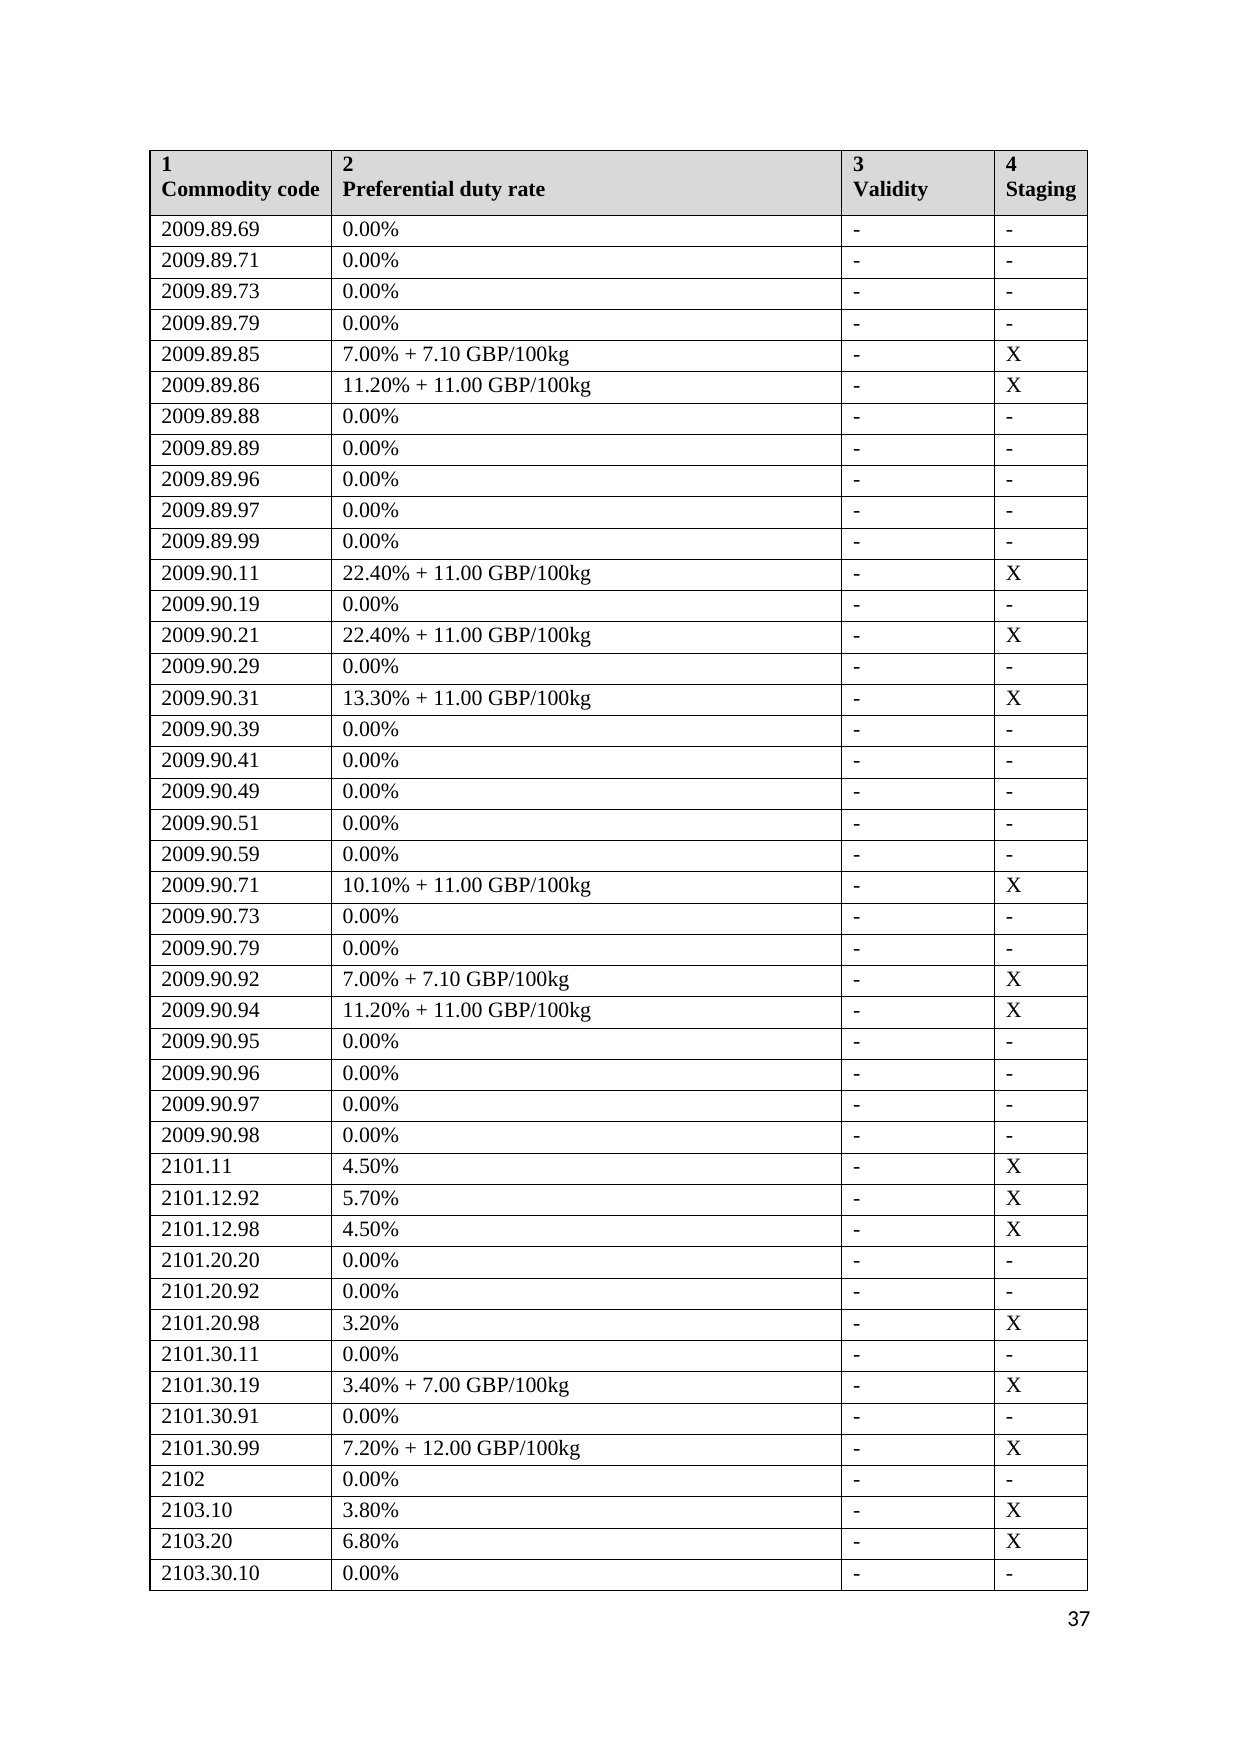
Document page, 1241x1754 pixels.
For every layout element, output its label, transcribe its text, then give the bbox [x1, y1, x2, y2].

table_cell - [842, 1154, 994, 1184]
table_cell - [995, 591, 1087, 621]
table_cell 2009.89.86 [151, 372, 331, 402]
table_cell X [995, 685, 1087, 715]
table_cell 0.00% [332, 747, 841, 777]
table_cell 2101.30.11 [151, 1341, 331, 1371]
table_cell 2103.20 [151, 1529, 331, 1559]
table_cell - [842, 622, 994, 652]
table_cell X [995, 997, 1087, 1027]
table_cell 0.00% [332, 1122, 841, 1152]
table_cell 2009.90.59 [151, 841, 331, 871]
table_cell - [995, 935, 1087, 965]
table_cell - [842, 654, 994, 684]
table_cell 2009.89.73 [151, 279, 331, 309]
table_cell - [842, 841, 994, 871]
table_cell - [842, 279, 994, 309]
table_header 2 Preferential duty rate [332, 151, 841, 215]
table_cell 2009.89.79 [151, 310, 331, 340]
table_cell X [995, 560, 1087, 590]
table_cell 4.50% [332, 1216, 841, 1246]
table_cell - [995, 1279, 1087, 1309]
table_cell X [995, 1216, 1087, 1246]
table_cell - [995, 529, 1087, 559]
table_cell - [842, 372, 994, 402]
table_cell - [842, 1029, 994, 1059]
table_cell - [842, 1497, 994, 1527]
table_cell - [995, 841, 1087, 871]
table_header 4 Staging [995, 151, 1087, 215]
table_cell - [842, 310, 994, 340]
table_cell 2009.89.71 [151, 247, 331, 277]
table_cell 2009.90.71 [151, 872, 331, 902]
table_cell 2103.10 [151, 1497, 331, 1527]
table_cell - [842, 435, 994, 465]
table_cell 2009.90.19 [151, 591, 331, 621]
table_cell - [842, 560, 994, 590]
table_cell 2009.90.98 [151, 1122, 331, 1152]
table_cell - [842, 404, 994, 434]
table_cell - [842, 872, 994, 902]
table_cell - [995, 279, 1087, 309]
table_cell 11.20% + 11.00 GBP/100kg [332, 997, 841, 1027]
table_header 1 Commodity code [151, 151, 331, 215]
table_cell - [842, 935, 994, 965]
table_cell 0.00% [332, 841, 841, 871]
table_cell - [995, 1560, 1087, 1590]
table_cell - [995, 497, 1087, 527]
table_cell 6.80% [332, 1529, 841, 1559]
table_cell 22.40% + 11.00 GBP/100kg [332, 560, 841, 590]
table_cell 2009.90.41 [151, 747, 331, 777]
table_cell - [995, 1466, 1087, 1496]
table_cell - [995, 216, 1087, 246]
table_cell 2009.90.96 [151, 1060, 331, 1090]
table_cell X [995, 966, 1087, 996]
table_cell 2009.90.94 [151, 997, 331, 1027]
table_cell X [995, 341, 1087, 371]
table_cell - [842, 685, 994, 715]
table_cell X [995, 622, 1087, 652]
table_cell 0.00% [332, 1091, 841, 1121]
table_cell 7.20% + 12.00 GBP/100kg [332, 1435, 841, 1465]
table_cell - [842, 904, 994, 934]
table_cell 0.00% [332, 1560, 841, 1590]
table_cell 0.00% [332, 216, 841, 246]
table_cell - [842, 1560, 994, 1590]
table_cell X [995, 1435, 1087, 1465]
table_cell - [842, 591, 994, 621]
table_cell 2009.90.92 [151, 966, 331, 996]
table_cell 2101.20.20 [151, 1247, 331, 1277]
table_cell 0.00% [332, 435, 841, 465]
table_cell 2009.90.95 [151, 1029, 331, 1059]
table_cell - [995, 810, 1087, 840]
table_cell 5.70% [332, 1185, 841, 1215]
table_cell - [842, 716, 994, 746]
table_cell 2101.12.98 [151, 1216, 331, 1246]
table_cell 2101.12.92 [151, 1185, 331, 1215]
table_cell - [995, 1122, 1087, 1152]
table_cell 22.40% + 11.00 GBP/100kg [332, 622, 841, 652]
table_cell - [842, 966, 994, 996]
table_cell 3.40% + 7.00 GBP/100kg [332, 1372, 841, 1402]
table_cell 2009.90.97 [151, 1091, 331, 1121]
table_cell - [842, 216, 994, 246]
table_cell - [842, 1247, 994, 1277]
table_cell - [842, 466, 994, 496]
table_cell - [995, 310, 1087, 340]
table_cell - [842, 1060, 994, 1090]
table_cell - [842, 1341, 994, 1371]
table_cell 0.00% [332, 779, 841, 809]
table_cell 0.00% [332, 1466, 841, 1496]
table_cell - [842, 1466, 994, 1496]
table_cell - [995, 747, 1087, 777]
table_cell 2009.90.21 [151, 622, 331, 652]
table_cell - [842, 1404, 994, 1434]
table_cell - [842, 1216, 994, 1246]
table_cell - [842, 1372, 994, 1402]
table_header 3 Validity [842, 151, 994, 215]
table_cell X [995, 1310, 1087, 1340]
table_cell - [842, 1529, 994, 1559]
table_cell 0.00% [332, 1060, 841, 1090]
table_cell 2009.89.89 [151, 435, 331, 465]
table_cell 2009.89.85 [151, 341, 331, 371]
table_cell - [995, 1404, 1087, 1434]
table_cell 0.00% [332, 497, 841, 527]
table_cell 0.00% [332, 466, 841, 496]
table_cell - [995, 247, 1087, 277]
table_cell - [842, 1279, 994, 1309]
table_cell 4.50% [332, 1154, 841, 1184]
table_cell - [995, 1247, 1087, 1277]
table_cell 0.00% [332, 310, 841, 340]
table_cell 2101.20.98 [151, 1310, 331, 1340]
table_cell 3.80% [332, 1497, 841, 1527]
table_cell - [842, 1435, 994, 1465]
table_cell 0.00% [332, 1279, 841, 1309]
table_cell 0.00% [332, 935, 841, 965]
table_cell 0.00% [332, 1029, 841, 1059]
table_cell - [995, 779, 1087, 809]
table_cell - [842, 529, 994, 559]
table_cell 0.00% [332, 279, 841, 309]
table_cell - [995, 1341, 1087, 1371]
table_cell 2101.20.92 [151, 1279, 331, 1309]
table_cell 0.00% [332, 404, 841, 434]
table_cell 2009.89.97 [151, 497, 331, 527]
table_cell 0.00% [332, 591, 841, 621]
table_cell - [995, 404, 1087, 434]
table_cell - [842, 1091, 994, 1121]
table_cell X [995, 1529, 1087, 1559]
table_cell 2009.90.79 [151, 935, 331, 965]
table_cell - [842, 341, 994, 371]
table_cell 2009.90.39 [151, 716, 331, 746]
table_cell 3.20% [332, 1310, 841, 1340]
table_cell 2101.30.99 [151, 1435, 331, 1465]
table_cell - [995, 1091, 1087, 1121]
table_cell 11.20% + 11.00 GBP/100kg [332, 372, 841, 402]
table_cell X [995, 872, 1087, 902]
table_cell 0.00% [332, 1341, 841, 1371]
table_cell 10.10% + 11.00 GBP/100kg [332, 872, 841, 902]
table_cell 2009.90.29 [151, 654, 331, 684]
table_cell X [995, 1497, 1087, 1527]
table_cell 2101.30.91 [151, 1404, 331, 1434]
table_cell - [995, 716, 1087, 746]
table_cell - [995, 435, 1087, 465]
table_cell X [995, 1185, 1087, 1215]
table_cell X [995, 1154, 1087, 1184]
table_cell 2009.89.99 [151, 529, 331, 559]
table_cell 0.00% [332, 716, 841, 746]
table_cell - [842, 247, 994, 277]
table_cell 0.00% [332, 654, 841, 684]
table_cell 2009.90.73 [151, 904, 331, 934]
table_cell - [842, 1122, 994, 1152]
table_cell - [995, 1060, 1087, 1090]
table_cell 7.00% + 7.10 GBP/100kg [332, 966, 841, 996]
table_cell 0.00% [332, 904, 841, 934]
table_cell 13.30% + 11.00 GBP/100kg [332, 685, 841, 715]
table_cell - [842, 497, 994, 527]
table_cell 2009.89.88 [151, 404, 331, 434]
table_cell - [842, 1310, 994, 1340]
table_cell - [842, 747, 994, 777]
table_cell 0.00% [332, 1404, 841, 1434]
table_cell 7.00% + 7.10 GBP/100kg [332, 341, 841, 371]
table_cell 2101.30.19 [151, 1372, 331, 1402]
table_cell - [995, 904, 1087, 934]
table_cell 0.00% [332, 1247, 841, 1277]
table_cell 2101.11 [151, 1154, 331, 1184]
table_cell - [842, 1185, 994, 1215]
table_cell 2009.90.49 [151, 779, 331, 809]
table_cell 2009.89.96 [151, 466, 331, 496]
table_cell X [995, 372, 1087, 402]
table_cell 2103.30.10 [151, 1560, 331, 1590]
table_cell - [842, 779, 994, 809]
table_cell - [842, 810, 994, 840]
table_cell - [995, 1029, 1087, 1059]
table_cell - [842, 997, 994, 1027]
table_cell 0.00% [332, 247, 841, 277]
table_cell X [995, 1372, 1087, 1402]
table_cell 2009.90.31 [151, 685, 331, 715]
table_cell - [995, 654, 1087, 684]
table_cell 2009.90.11 [151, 560, 331, 590]
table_cell 2102 [151, 1466, 331, 1496]
table_cell 2009.90.51 [151, 810, 331, 840]
table_cell 2009.89.69 [151, 216, 331, 246]
table_cell - [995, 466, 1087, 496]
table_cell 0.00% [332, 810, 841, 840]
table_cell 0.00% [332, 529, 841, 559]
